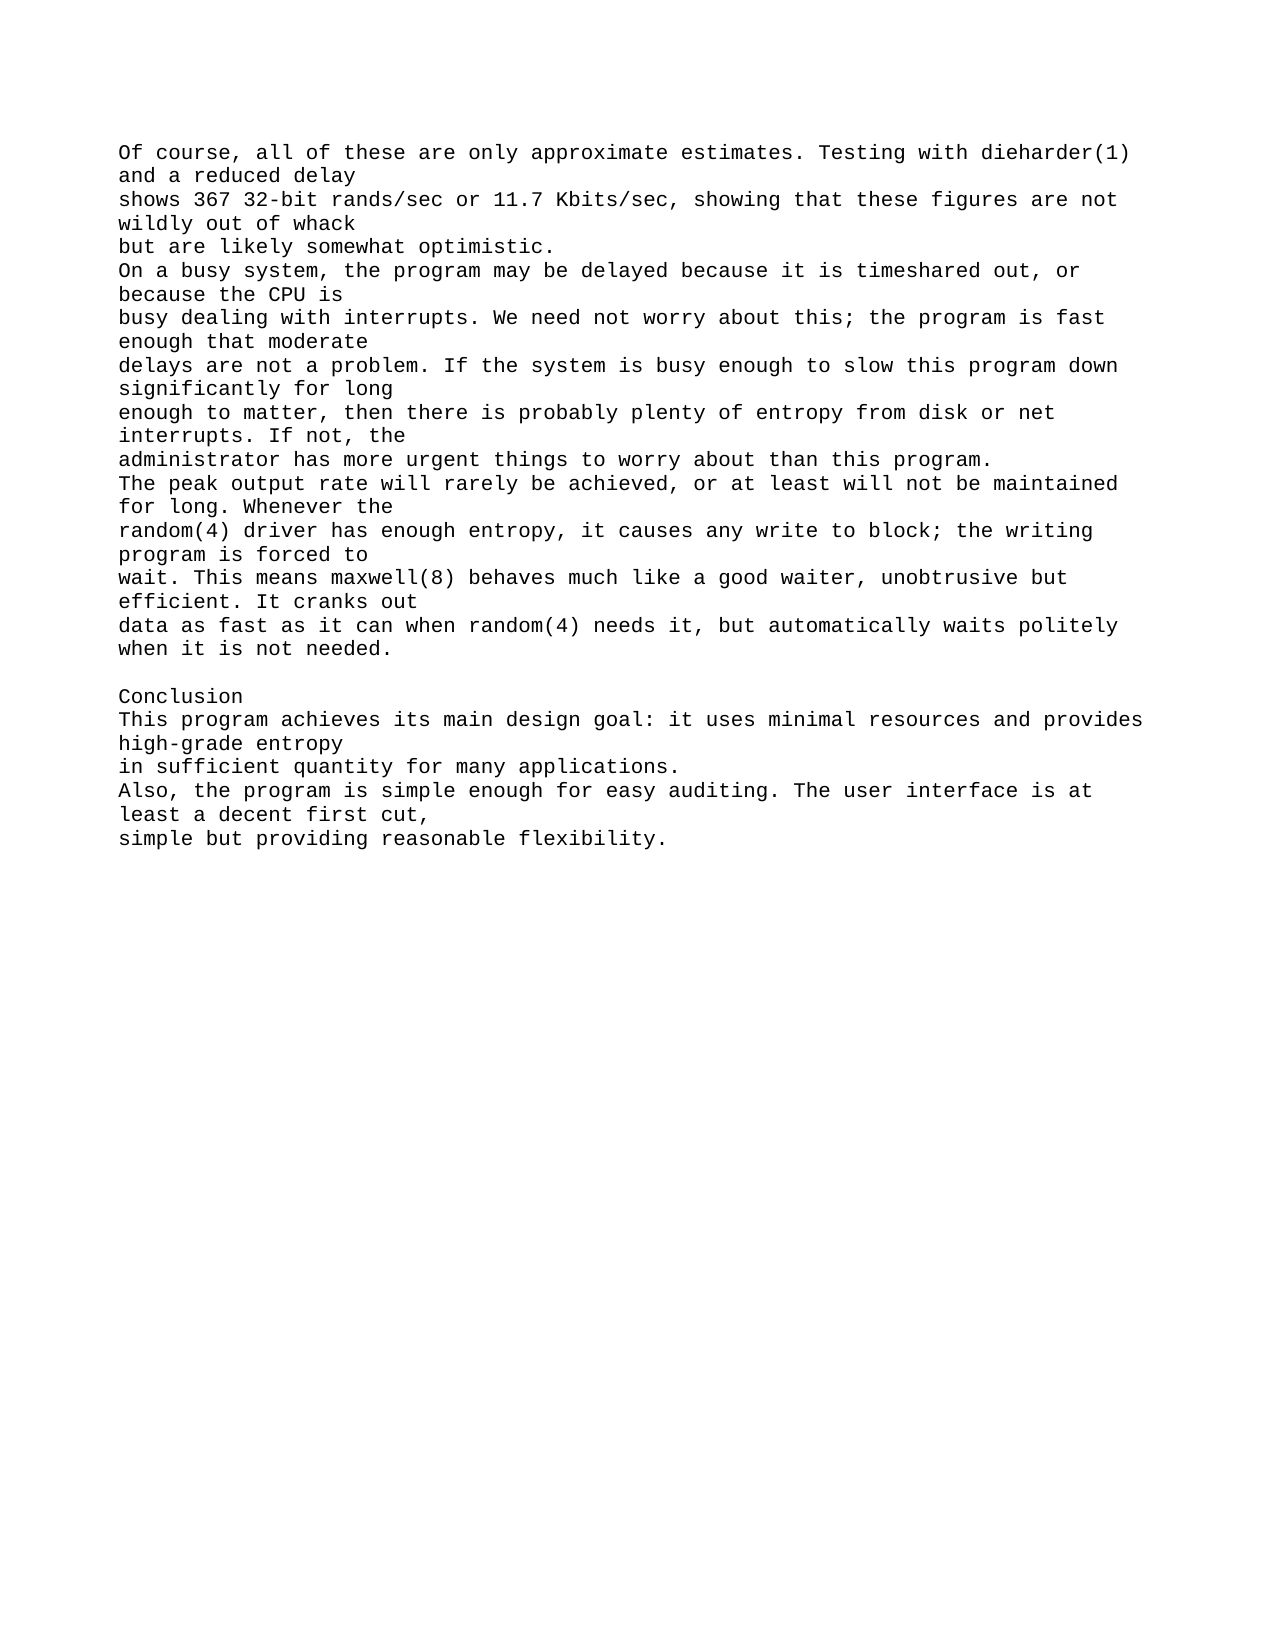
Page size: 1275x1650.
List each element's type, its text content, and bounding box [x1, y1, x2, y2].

text Conclusion [118, 686, 1157, 709]
text administrator has more urgent things to worry about than this program. [118, 449, 1157, 473]
text On a busy system, the program may be delayed because it is timeshared out, or because the CPU is [118, 260, 1157, 307]
text Of course, all of these are only approximate estimates. Testing with dieharder(1) and a reduced delay [118, 142, 1157, 189]
text in sufficient quantity for many applications. [118, 757, 1157, 780]
text but are likely somewhat optimistic. [118, 236, 1157, 260]
text simple but providing reasonable flexibility. [118, 827, 1157, 851]
text The peak output rate will rarely be achieved, or at least will not be maintained for long. Whenever the [118, 473, 1157, 520]
text Also, the program is simple enough for easy auditing. The user interface is at least a decent first cut, [118, 780, 1157, 827]
text This program achieves its main design goal: it uses minimal resources and provides high-grade entropy [118, 709, 1157, 757]
text shows 367 32-bit rands/sec or 11.7 Kbits/sec, showing that these figures are not wildly out of whack [118, 189, 1157, 236]
text busy dealing with interrupts. We need not worry about this; the program is fast enough that moderate [118, 307, 1157, 354]
text random(4) driver has enough entropy, it causes any write to block; the writing program is forced to [118, 520, 1157, 567]
text enough to matter, then there is probably plenty of entropy from disk or net interrupts. If not, the [118, 402, 1157, 449]
text wait. This means maxwell(8) behaves much like a good waiter, unobtrusive but efficient. It cranks out [118, 567, 1157, 615]
text data as fast as it can when random(4) needs it, but automatically waits politely when it is not needed. [118, 615, 1157, 662]
text delays are not a problem. If the system is busy enough to slow this program down significantly for long [118, 354, 1157, 402]
